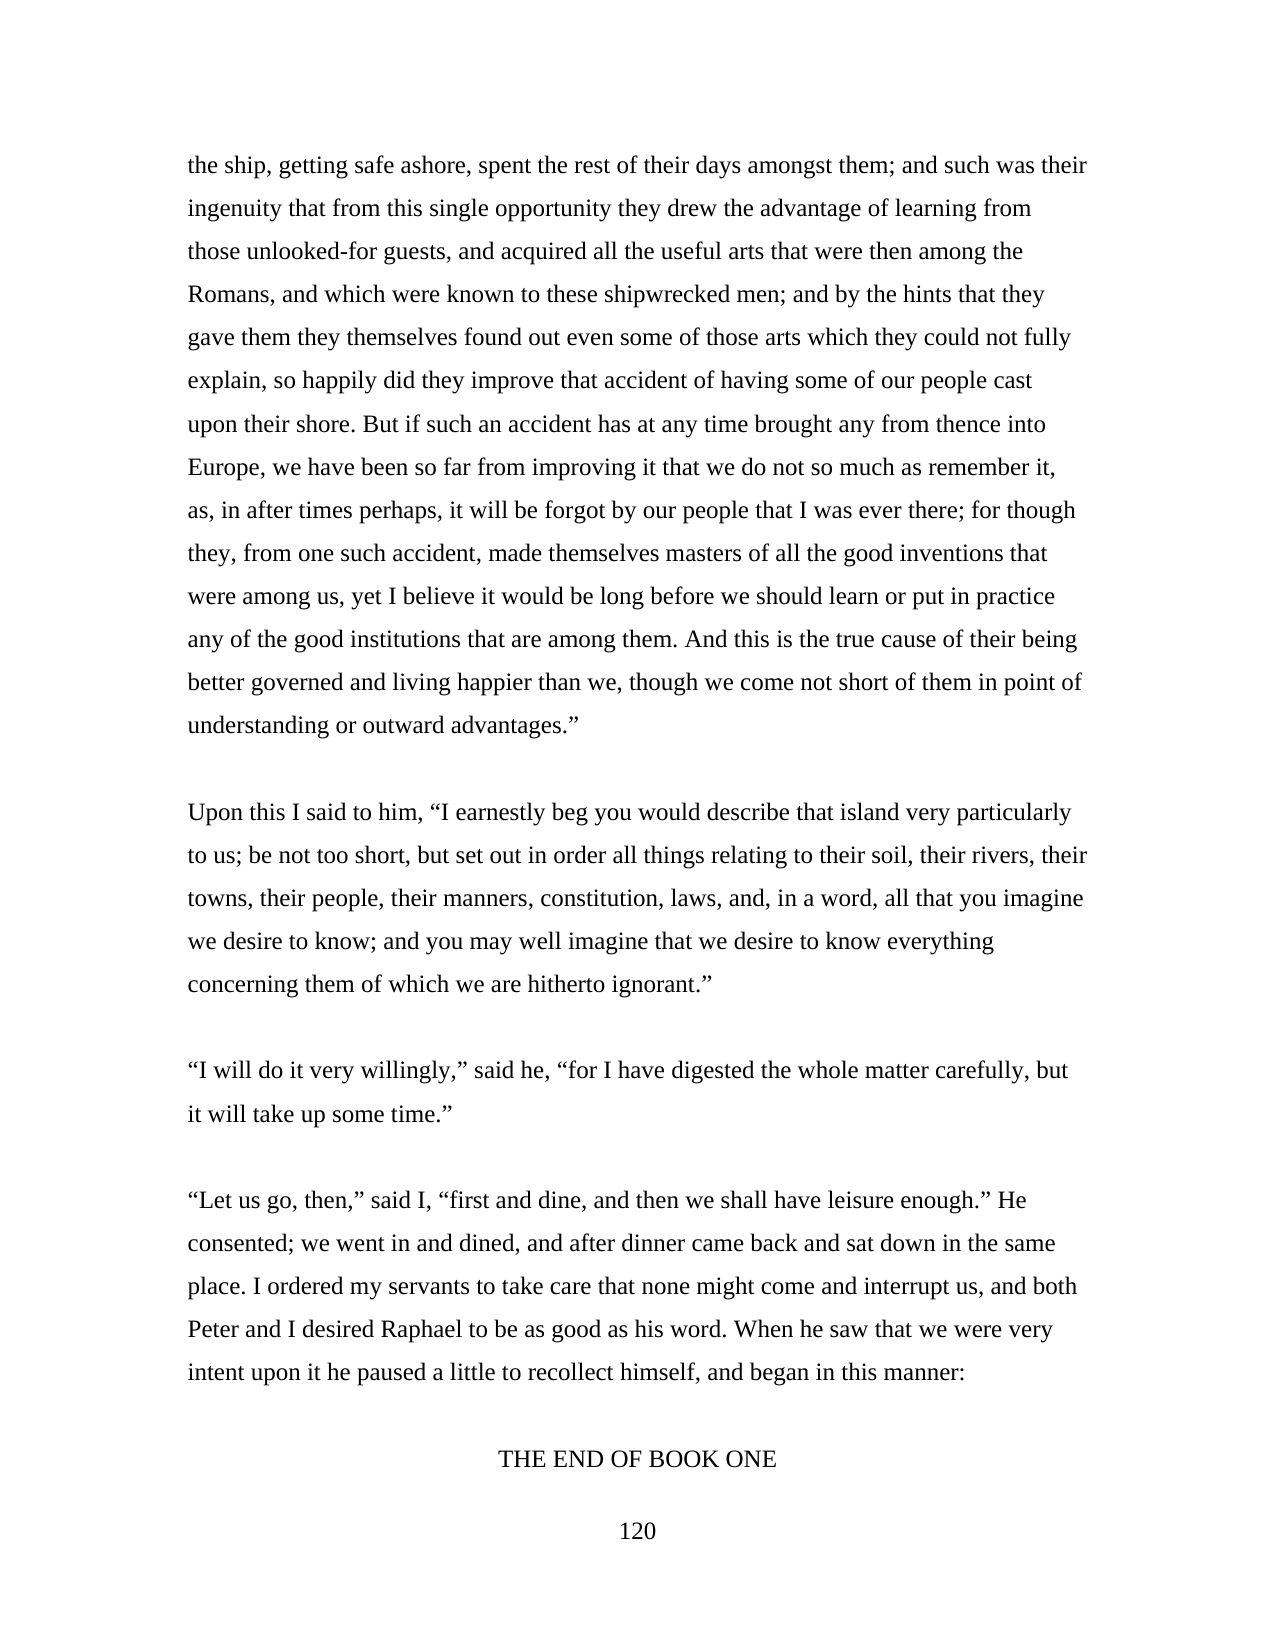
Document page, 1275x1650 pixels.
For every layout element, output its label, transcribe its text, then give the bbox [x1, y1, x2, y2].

text the ship, getting safe ashore, spent the rest of their days amongst them; and such was their ingenuity that from this single opportunity they drew the advantage of learning from those unlooked-for guests, and acquired all the useful arts that were then among the Romans, and which were known to these shipwrecked men; and by the hints that they gave them they themselves found out even some of those arts which they could not fully explain, so happily did they improve that accident of having some of our people cast upon their shore. But if such an accident has at any time brought any from thence into Europe, we have been so far from improving it that we do not so much as remember it, as, in after times perhaps, it will be forgot by our people that I was ever there; for though they, from one such accident, made themselves masters of all the good inventions that were among us, yet I believe it would be long before we should learn or put in practice any of the good institutions that are among them. And this is the true cause of their being better governed and living happier than we, though we come not short of them in point of understanding or outward advantages.” [187, 150, 1087, 739]
text “Let us go, then,” said I, “first and dine, and then we shall have leisure enough.” He consented; we went in and dined, and after dinner came back and sat down in the same place. I ordered my servants to take care that none might come and interrupt us, and both Peter and I desired Raphael to be as good as his word. When he saw that we were very intent upon it he paused a little to recollect himself, and began in this manner: [187, 1185, 1087, 1386]
text THE END OF BOOK ONE [187, 1444, 1087, 1472]
text “I will do it very willingly,” said he, “for I have digested the whole matter carefully, but it will take up some time.” [187, 1056, 1087, 1127]
text Upon this I said to him, “I earnestly beg you would describe that island very particularly to us; be not too short, but set out in order all things relating to their soil, their rivers, their towns, their people, their manners, constitution, laws, and, in a word, all that you imagine we desire to know; and you may well imagine that we desire to know everything concerning them of which we are hitherto ignorant.” [187, 797, 1087, 998]
